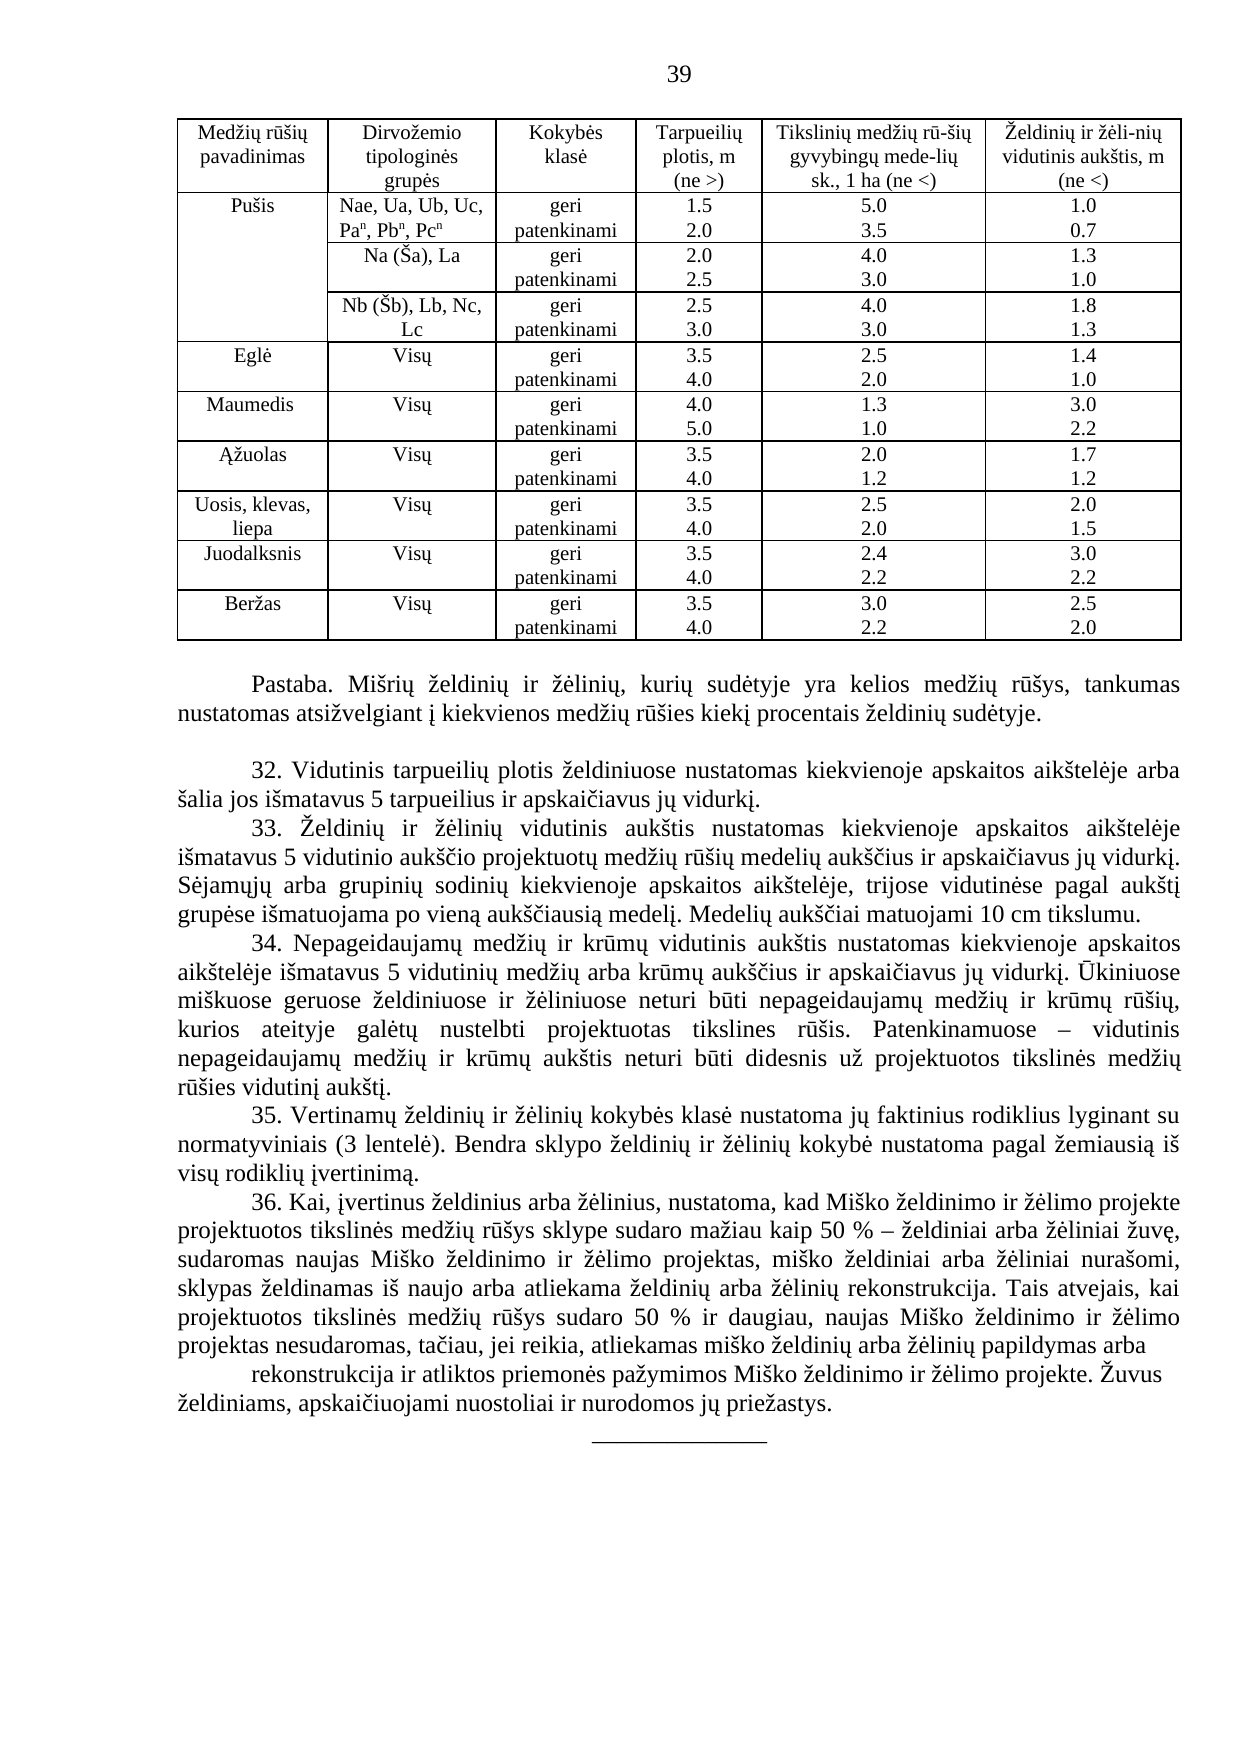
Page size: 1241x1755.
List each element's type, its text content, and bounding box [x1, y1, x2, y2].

table_cell 3.5 4.0 [637, 591, 761, 639]
table_cell 1.7 1.2 [986, 442, 1180, 490]
table_cell 3.5 4.0 [637, 343, 761, 391]
table_cell Na (Ša), La [328, 243, 495, 291]
table_cell 2.0 2.5 [637, 243, 761, 291]
table_header Kokybės klasė [497, 120, 635, 192]
table_cell 5.0 3.5 [763, 193, 985, 242]
table_cell Visų [329, 392, 495, 440]
table_cell Maumedis [178, 392, 327, 440]
table_cell 3.5 4.0 [637, 492, 761, 540]
text Pastaba. Mišrių želdinių ir žėlinių, kurių sudėtyje yra kelios medžių rūšys, tankumas nustatomas atsižvelgiant į kiekvienos medžių rūšies kiekį procentais želdinių sudėtyje. [177, 669, 1181, 727]
table_cell Visų [329, 343, 495, 391]
table_cell 1.3 1.0 [763, 392, 985, 440]
table_header Tarpueilių plotis, m (ne >) [637, 120, 761, 192]
text 33. Želdinių ir žėlinių vidutinis aukštis nustatomas kiekvienoje apskaitos aikštelėje išmatavus 5 vidutinio aukščio projektuotų medžių rūšių medelių aukščius ir apskaičiavus jų vidurkį. Sėjamųjų arba grupinių sodinių kiekvienoje apskaitos aikštelėje, trijose vidutinėse pagal aukštį grupėse išmatuojama po vieną aukščiausią medelį. Medelių aukščiai matuojami 10 cm tikslumu. [177, 813, 1181, 928]
table_cell Nb (Šb), Lb, Nc, Lc [328, 293, 495, 341]
table_cell 3.0 2.2 [763, 591, 985, 639]
table_cell Nae, Ua, Ub, Uc, Pan, Pbn, Pcn [328, 193, 495, 242]
text 36. Kai, įvertinus želdinius arba žėlinius, nustatoma, kad Miško želdinimo ir žėlimo projekte projektuotos tikslinės medžių rūšys sklype sudaro mažiau kaip 50 % – želdiniai arba žėliniai žuvę, sudaromas naujas Miško želdinimo ir žėlimo projektas, miško želdiniai arba žėliniai nurašomi, sklypas želdinamas iš naujo arba atliekama želdinių arba žėlinių rekonstrukcija. Tais atvejais, kai projektuotos tikslinės medžių rūšys sudaro 50 % ir daugiau, naujas Miško želdinimo ir žėlimo projektas nesudaromas, tačiau, jei reikia, atliekamas miško želdinių arba žėlinių papildymas arba [177, 1187, 1181, 1359]
table_cell geri patenkinami [497, 492, 635, 540]
table_cell 3.0 2.2 [986, 541, 1180, 589]
table_cell Visų [329, 591, 495, 639]
table_cell 1.5 2.0 [637, 193, 761, 242]
table_cell 3.0 2.2 [986, 392, 1180, 440]
table_cell geri patenkinami [497, 591, 635, 639]
table_cell Eglė [178, 342, 327, 391]
table_cell geri patenkinami [497, 343, 635, 391]
table_cell Ąžuolas [178, 442, 327, 490]
table_cell 4.0 5.0 [637, 392, 761, 440]
table_header Želdinių ir žėli-nių vidutinis aukštis, m (ne <) [986, 120, 1180, 192]
table_cell geri patenkinami [497, 392, 635, 440]
table_cell 1.3 1.0 [986, 243, 1180, 291]
table_cell Visų [329, 492, 495, 540]
table_cell 4.0 3.0 [763, 243, 985, 291]
table_cell 2.0 1.5 [986, 492, 1180, 540]
table_cell Pušis [178, 193, 327, 341]
text ______________ [177, 1417, 1181, 1446]
table_cell 2.0 1.2 [763, 442, 985, 490]
table_cell Juodalksnis [178, 541, 327, 589]
table_cell Visų [329, 541, 495, 589]
table_cell geri patenkinami [497, 293, 635, 341]
table_cell 2.5 2.0 [986, 591, 1180, 639]
table_cell 3.5 4.0 [637, 442, 761, 490]
table_cell Beržas [178, 591, 327, 639]
table_header Medžių rūšių pavadinimas [178, 120, 327, 192]
table_cell 2.5 2.0 [763, 343, 985, 391]
table_cell 4.0 3.0 [763, 293, 985, 341]
table_cell 2.5 3.0 [637, 293, 761, 341]
text 32. Vidutinis tarpueilių plotis želdiniuose nustatomas kiekvienoje apskaitos aikštelėje arba šalia jos išmatavus 5 tarpueilius ir apskaičiavus jų vidurkį. [177, 756, 1181, 813]
table_cell 3.5 4.0 [637, 541, 761, 589]
text 34. Nepageidaujamų medžių ir krūmų vidutinis aukštis nustatomas kiekvienoje apskaitos aikštelėje išmatavus 5 vidutinių medžių arba krūmų aukščius ir apskaičiavus jų vidurkį. Ūkiniuose miškuose geruose želdiniuose ir žėliniuose neturi būti nepageidaujamų medžių ir krūmų rūšių, kurios ateityje galėtų nustelbti projektuotas tikslines rūšis. Patenkinamuose – vidutinis nepageidaujamų medžių ir krūmų aukštis neturi būti didesnis už projektuotos tikslinės medžių rūšies vidutinį aukštį. [177, 928, 1181, 1101]
text rekonstrukcija ir atliktos priemonės pažymimos Miško želdinimo ir žėlimo projekte. Žuvus želdiniams, apskaičiuojami nuostoliai ir nurodomos jų priežastys. [177, 1359, 1181, 1417]
table_cell geri patenkinami [497, 193, 635, 242]
table_cell 1.4 1.0 [986, 343, 1180, 391]
text 35. Vertinamų želdinių ir žėlinių kokybės klasė nustatoma jų faktinius rodiklius lyginant su normatyviniais (3 lentelė). Bendra sklypo želdinių ir žėlinių kokybė nustatoma pagal žemiausią iš visų rodiklių įvertinimą. [177, 1101, 1181, 1187]
table_header Dirvožemio tipologinės grupės [329, 120, 495, 192]
table_cell geri patenkinami [497, 541, 635, 589]
table_cell geri patenkinami [497, 243, 635, 291]
table_cell Uosis, klevas, liepa [178, 492, 327, 540]
table_cell 2.5 2.0 [763, 492, 985, 540]
table_cell 1.0 0.7 [986, 193, 1180, 242]
table_cell 2.4 2.2 [763, 541, 985, 589]
table_cell geri patenkinami [497, 442, 635, 490]
table_cell Visų [329, 442, 495, 490]
table_header Tikslinių medžių rū-šių gyvybingų mede-lių sk., 1 ha (ne <) [763, 120, 985, 192]
table_cell 1.8 1.3 [986, 293, 1180, 341]
